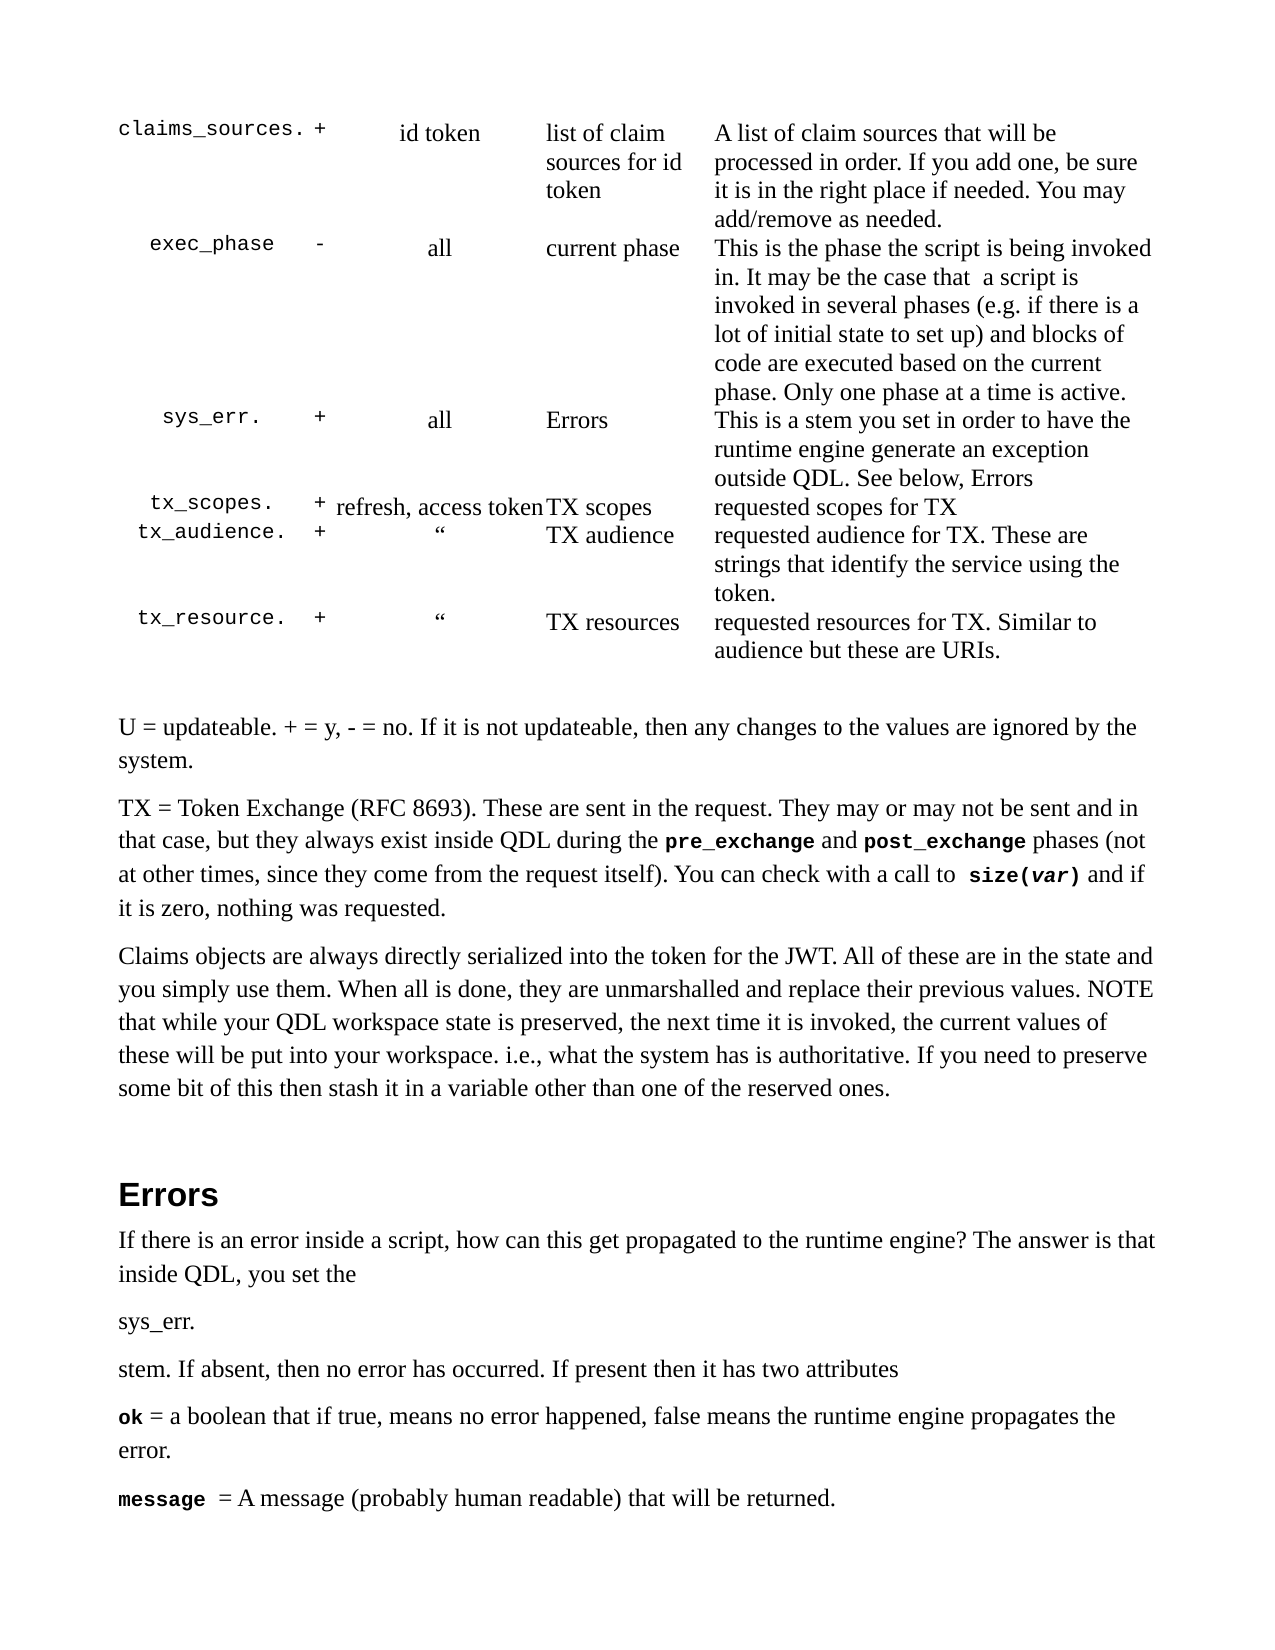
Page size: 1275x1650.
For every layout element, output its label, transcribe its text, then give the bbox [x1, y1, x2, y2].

table_cell + [306, 521, 334, 607]
table_cell + [306, 118, 334, 233]
table_cell This is a stem you set in order to have the runtime engine generate an exception outside QDL. See below, Errors [714, 406, 1157, 492]
table_cell “ [334, 607, 546, 664]
text TX = Token Exchange (RFC 8693). These are sent in the request. They may or may not be sent and in that case, but they always exist inside QDL during the pre_exchange and post_exchange phases (not at other times, since they come from the request itself). You can check with a call to size(var) and if it is zero, nothing was requested. [118, 793, 1157, 922]
text U = updateable. + = y, - = no. If it is not updateable, then any changes to the values are ignored by the system. [118, 712, 1157, 774]
text If there is an error inside a script, how can this get propagated to the runtime engine? The answer is that inside QDL, you set the [118, 1226, 1157, 1287]
table_cell sys_err. [118, 406, 306, 492]
table_cell tx_resource. [118, 607, 306, 664]
table_cell all [334, 233, 546, 406]
table_cell id token [334, 118, 546, 233]
table_cell tx_audience. [118, 521, 306, 607]
text ok = a boolean that if true, means no error happened, false means the runtime engine propagates the error. [118, 1401, 1157, 1464]
table_cell all [334, 406, 546, 492]
table_cell claims_sources. [118, 118, 306, 233]
table_cell TX resources [546, 607, 714, 664]
table_cell requested audience for TX. These are strings that identify the service using the token. [714, 521, 1157, 607]
table_cell A list of claim sources that will be processed in order. If you add one, be sure it is in the right place if needed. You may add/remove as needed. [714, 118, 1157, 233]
subtitle Errors [118, 1174, 1157, 1213]
table_cell “ [334, 521, 546, 607]
table_cell This is the phase the script is being invoked in. It may be the case that a script is invoked in several phases (e.g. if there is a lot of initial state to set up) and blocks of code are executed based on the current phase. Only one phase at a time is active. [714, 233, 1157, 406]
table_cell + [306, 406, 334, 492]
table_cell tx_scopes. [118, 492, 306, 521]
table_cell refresh, access token [334, 492, 546, 521]
table_cell + [306, 492, 334, 521]
table_cell requested resources for TX. Similar to audience but these are URIs. [714, 607, 1157, 664]
table_cell + [306, 607, 334, 664]
table_cell exec_phase [118, 233, 306, 406]
table_cell Errors [546, 406, 714, 492]
table_cell TX audience [546, 521, 714, 607]
text stem. If absent, then no error has occurred. If present then it has two attributes [118, 1354, 1157, 1383]
text message = A message (probably human readable) that will be returned. [118, 1483, 1157, 1512]
table_cell TX scopes [546, 492, 714, 521]
table_cell - [306, 233, 334, 406]
table_cell list of claim sources for id token [546, 118, 714, 233]
text Claims objects are always directly serialized into the token for the JWT. All of these are in the state and you simply use them. When all is done, they are unmarshalled and replace their previous values. NOTE that while your QDL workspace state is preserved, the next time it is invoked, the current values of these will be put into your workspace. i.e., what the system has is authoritative. If you need to preserve some bit of this then stash it in a variable other than one of the reserved ones. [118, 941, 1157, 1135]
table_cell current phase [546, 233, 714, 406]
table_cell requested scopes for TX [714, 492, 1157, 521]
text sys_err. [118, 1306, 1157, 1335]
